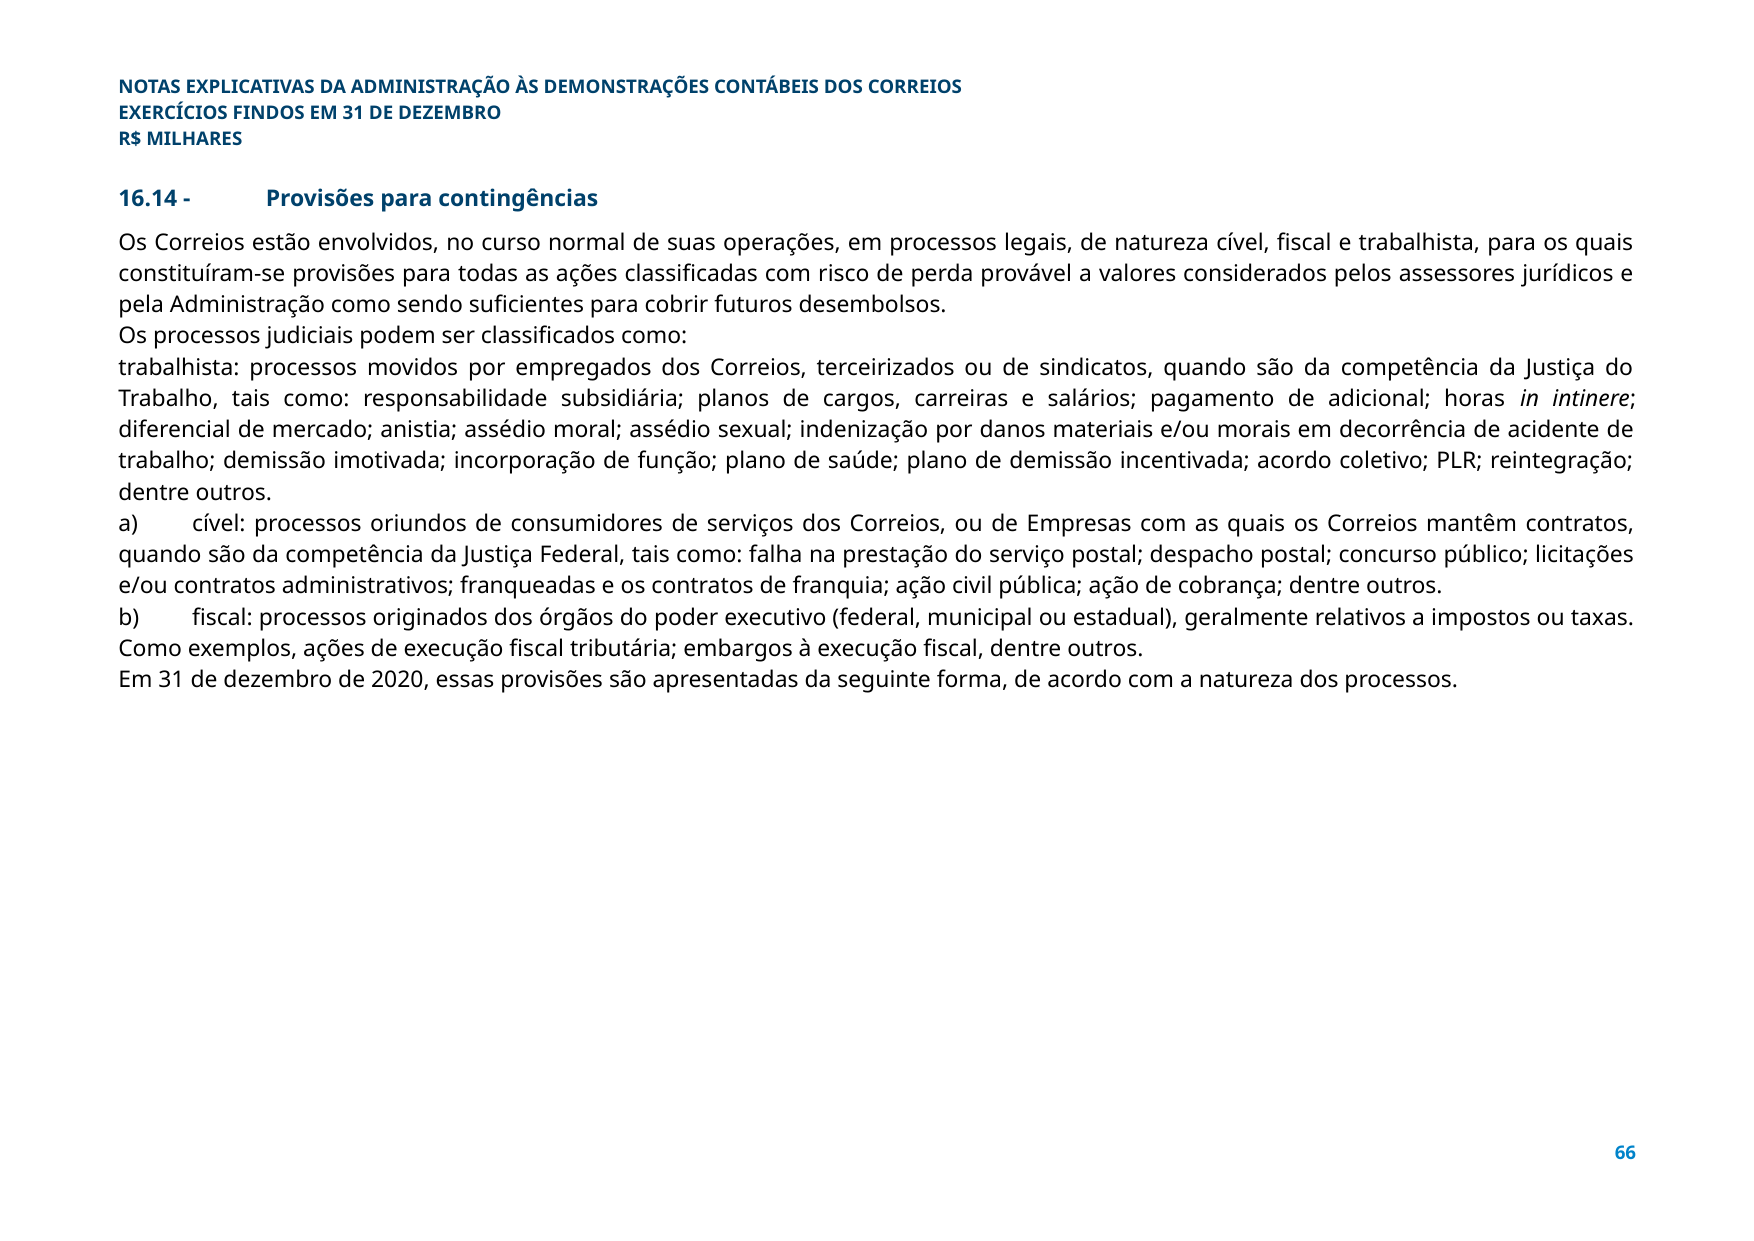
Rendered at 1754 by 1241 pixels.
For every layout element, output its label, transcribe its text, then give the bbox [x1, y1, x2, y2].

list fiscal: processos originados dos órgãos do poder executivo (federal, municipal ou estadual), geralmente relativos a impostos ou taxas. Como exemplos, ações de execução fiscal tributária; embargos à execução fiscal, dentre outros. [118, 600, 1636, 663]
text Os Correios estão envolvidos, no curso normal de suas operações, em processos legais, de natureza cível, fiscal e trabalhista, para os quais constituíram-se provisões para todas as ações classificadas com risco de perda provável a valores considerados pelos assessores jurídicos e pela Administração como sendo suficientes para cobrir futuros desembolsos. [118, 225, 1636, 319]
text Em 31 de dezembro de 2020, essas provisões são apresentadas da seguinte forma, de acordo com a natureza dos processos. [118, 663, 1636, 694]
text trabalhista: processos movidos por empregados dos Correios, terceirizados ou de sindicatos, quando são da competência da Justiça do Trabalho, tais como: responsabilidade subsidiária; planos de cargos, carreiras e salários; pagamento de adicional; horas in intinere; diferencial de mercado; anistia; assédio moral; assédio sexual; indenização por danos materiais e/ou morais em decorrência de acidente de trabalho; demissão imotivada; incorporação de função; plano de saúde; plano de demissão incentivada; acordo coletivo; PLR; reintegração; dentre outros. [118, 350, 1636, 507]
list Provisões para contingências [118, 182, 1636, 213]
text Os processos judiciais podem ser classificados como: [118, 319, 1636, 350]
list cível: processos oriundos de consumidores de serviços dos Correios, ou de Empresas com as quais os Correios mantêm contratos, quando são da competência da Justiça Federal, tais como: falha na prestação do serviço postal; despacho postal; concurso público; licitações e/ou contratos administrativos; franqueadas e os contratos de franquia; ação civil pública; ação de cobrança; dentre outros. [118, 507, 1636, 600]
